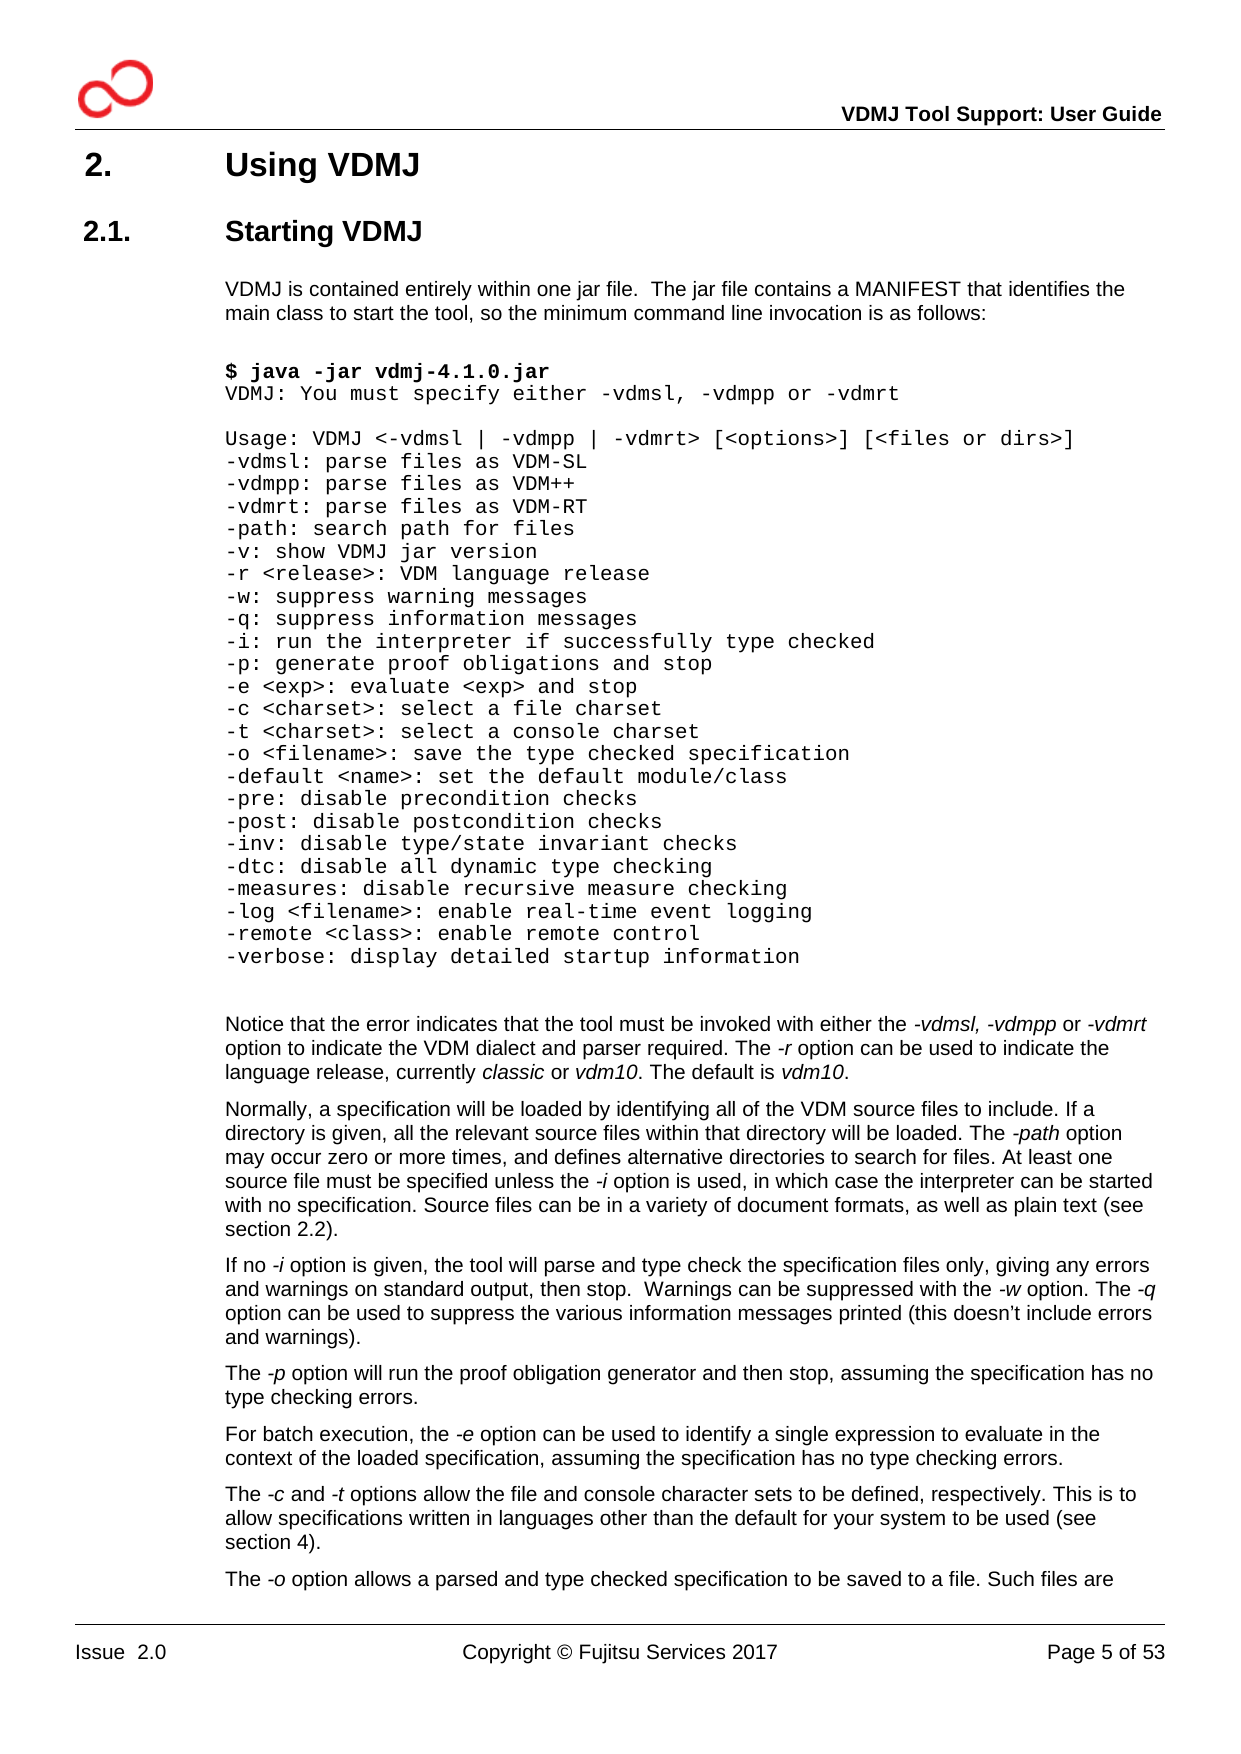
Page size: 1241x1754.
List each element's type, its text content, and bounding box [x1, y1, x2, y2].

picture [78, 52, 153, 128]
text Normally, a specification will be loaded by identifying all of the VDM source files to include. If a directory is given, all the relevant source files within that directory will be loaded. The -path option may occur zero or more times, and defines alternative directories to search for files. At least one source file must be specified unless the -i option is used, in which case the interpreter can be started with no specification. Source files can be in a variety of document formats, as well as plain text (see section 2.2). [225, 1097, 1165, 1241]
text -verbose: display detailed startup information [225, 945, 1165, 968]
text -q: suppress information messages [225, 608, 1165, 630]
text The -o option allows a parsed and type checked specification to be saved to a file. Such files are [225, 1567, 1165, 1591]
text $ java -jar vdmj-4.1.0.jar [225, 360, 1165, 383]
text -r <release>: VDM language release [225, 563, 1165, 585]
text -o <filename>: save the type checked specification [225, 743, 1165, 765]
text The -p option will run the proof obligation generator and then stop, assuming the specification has no type checking errors. [225, 1362, 1165, 1409]
text Notice that the error indicates that the tool must be invoked with either the -vdmsl, -vdmpp or -vdmrt option to indicate the VDM dialect and parser required. The -r option can be used to indicate the language release, currently classic or vdm10. The default is vdm10. [225, 1013, 1165, 1084]
text -c <charset>: select a file charset [225, 698, 1165, 720]
text If no -i option is given, the tool will parse and type check the specification files only, giving any errors and warnings on standard output, then stop. Warnings can be suppressed with the -w option. The -q option can be used to suppress the various information messages printed (this doesn’t include errors and warnings). [225, 1253, 1165, 1349]
text -default <name>: set the default module/class [225, 765, 1165, 788]
text VDMJ is contained entirely within one jar file. The jar file contains a MANIFEST that identifies the main class to start the tool, so the minimum command line invocation is as follows: [225, 277, 1165, 325]
text The -c and -t options allow the file and console character sets to be defined, respectively. This is to allow specifications written in languages other than the default for your system to be used (see section 4). [225, 1482, 1165, 1554]
text VDMJ: You must specify either -vdmsl, -vdmpp or -vdmrt [225, 383, 1165, 405]
text -remote <class>: enable remote control [225, 923, 1165, 945]
text -v: show VDMJ jar version [225, 540, 1165, 563]
text -path: search path for files [225, 518, 1165, 540]
text -t <charset>: select a console charset [225, 720, 1165, 743]
text -vdmrt: parse files as VDM-RT [225, 495, 1165, 518]
text -inv: disable type/state invariant checks [225, 833, 1165, 855]
text -measures: disable recursive measure checking [225, 878, 1165, 900]
subtitle Starting VDMJ [75, 214, 1165, 247]
text -vdmpp: parse files as VDM++ [225, 473, 1165, 495]
text -pre: disable precondition checks [225, 788, 1165, 810]
text -w: suppress warning messages [225, 585, 1165, 608]
subtitle Using VDMJ [75, 145, 1165, 184]
text -log <filename>: enable real-time event logging [225, 900, 1165, 923]
text -post: disable postcondition checks [225, 810, 1165, 833]
text -i: run the interpreter if successfully type checked [225, 630, 1165, 653]
text -vdmsl: parse files as VDM-SL [225, 450, 1165, 473]
text -dtc: disable all dynamic type checking [225, 855, 1165, 878]
text Usage: VDMJ <-vdmsl | -vdmpp | -vdmrt> [<options>] [<files or dirs>] [225, 428, 1165, 450]
text -p: generate proof obligations and stop [225, 653, 1165, 675]
text For batch execution, the -e option can be used to identify a single expression to evaluate in the context of the loaded specification, assuming the specification has no type checking errors. [225, 1422, 1165, 1470]
text -e <exp>: evaluate <exp> and stop [225, 675, 1165, 698]
